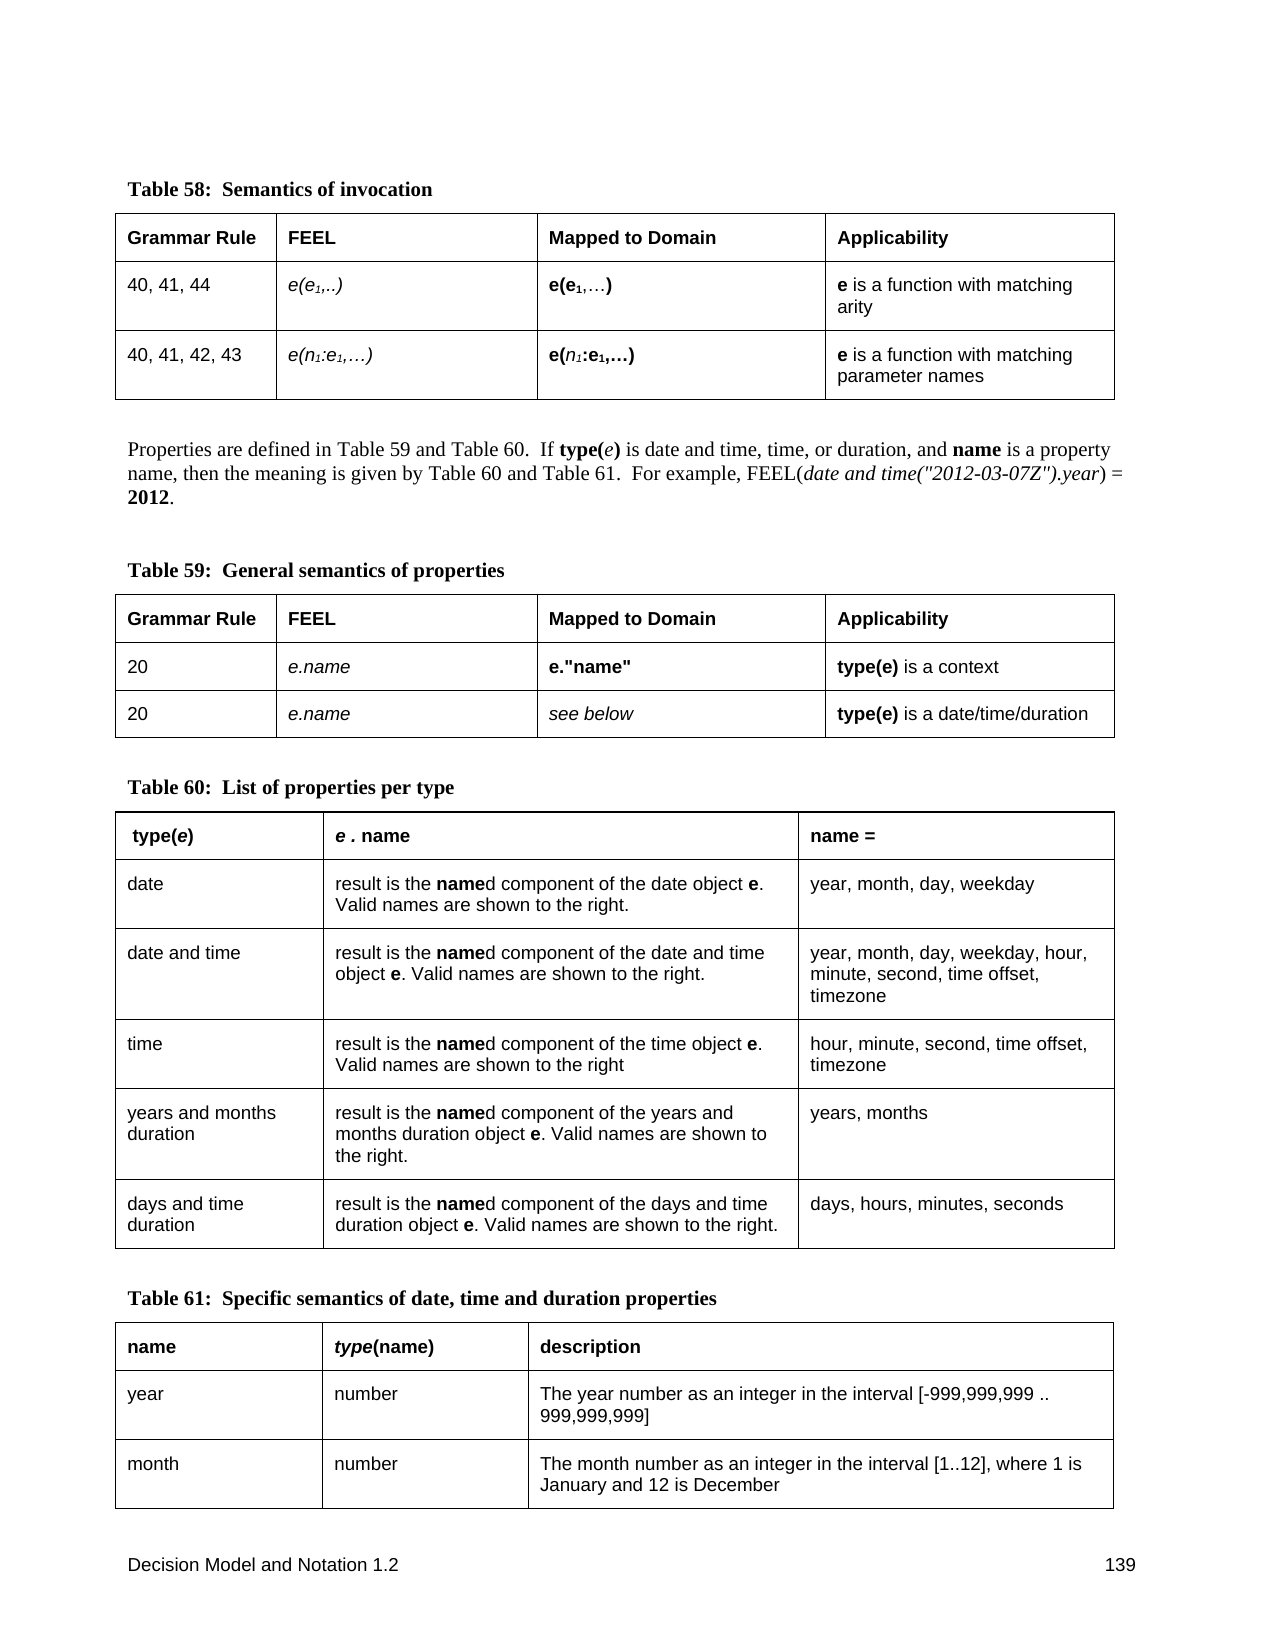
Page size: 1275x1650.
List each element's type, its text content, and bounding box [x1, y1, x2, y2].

table_header name = [799, 813, 1114, 859]
table_cell year, month, day, weekday [799, 860, 1114, 928]
table_cell days, hours, minutes, seconds [799, 1180, 1114, 1248]
text Table 60: List of properties per type [127, 775, 1147, 799]
text Table 61: Specific semantics of date, time and duration properties [127, 1286, 1147, 1309]
table_cell year [116, 1371, 322, 1439]
table_cell result is the named component of the years and months duration object e. Valid names are shown to the right. [324, 1089, 798, 1179]
table_cell result is the named component of the time object e. Valid names are shown to the right [324, 1020, 798, 1088]
text Table 59: General semantics of properties [127, 558, 1147, 582]
table_header name [116, 1323, 322, 1370]
text Properties are defined in Table 59 and Table 60. If type(e) is date and time, time, or duration, and name is a property name, then the meaning is given by Table 60 and Table 61. For example, FEEL(date and time("2012-03-07Z").year) = 2012. [127, 437, 1147, 509]
table_cell date and time [116, 929, 323, 1019]
table_header Mapped to Domain [538, 214, 825, 261]
table_cell 20 [116, 643, 276, 689]
table_cell years, months [799, 1089, 1114, 1179]
table_cell number [323, 1371, 528, 1439]
table_cell type(e) is a context [826, 643, 1114, 689]
table_cell year, month, day, weekday, hour, minute, second, time offset, timezone [799, 929, 1114, 1019]
table_cell 40, 41, 42, 43 [116, 331, 276, 399]
table_cell hour, minute, second, time offset, timezone [799, 1020, 1114, 1088]
table_cell result is the named component of the days and time duration object e. Valid names are shown to the right. [324, 1180, 798, 1248]
table_cell The month number as an integer in the interval [1..12], where 1 is January and 12 is December [529, 1440, 1113, 1508]
table_cell e(e1,..) [277, 262, 537, 330]
table_header FEEL [277, 214, 537, 261]
table_header description [529, 1323, 1113, 1370]
table_header type(e) [116, 813, 323, 859]
table_header Applicability [826, 214, 1114, 261]
table_cell e(n1:e1,…) [277, 331, 537, 399]
table_cell month [116, 1440, 322, 1508]
table_cell The year number as an integer in the interval [-999,999,999 .. 999,999,999] [529, 1371, 1113, 1439]
table_header Applicability [826, 595, 1114, 642]
table_header FEEL [277, 595, 537, 642]
table_cell e.name [277, 691, 537, 737]
table_cell see below [538, 691, 825, 737]
table_header type(name) [323, 1323, 528, 1370]
table_cell 40, 41, 44 [116, 262, 276, 330]
table_cell result is the named component of the date and time object e. Valid names are shown to the right. [324, 929, 798, 1019]
table_cell e(n1:e1,…) [538, 331, 825, 399]
table_cell 20 [116, 691, 276, 737]
table_cell type(e) is a date/time/duration [826, 691, 1114, 737]
table_cell date [116, 860, 323, 928]
table_cell years and months duration [116, 1089, 323, 1179]
table_cell time [116, 1020, 323, 1088]
table_cell e.name [277, 643, 537, 689]
table_cell days and time duration [116, 1180, 323, 1248]
table_header Grammar Rule [116, 595, 276, 642]
table_header e . name [324, 813, 798, 859]
text Table 58: Semantics of invocation [127, 176, 1147, 201]
table_cell e is a function with matching arity [826, 262, 1114, 330]
table_cell result is the named component of the date object e. Valid names are shown to the right. [324, 860, 798, 928]
table_cell e."name" [538, 643, 825, 689]
table_header Grammar Rule [116, 214, 276, 261]
table_header Mapped to Domain [538, 595, 825, 642]
table_cell number [323, 1440, 528, 1508]
table_cell e(e1,…) [538, 262, 825, 330]
table_cell e is a function with matching parameter names [826, 331, 1114, 399]
